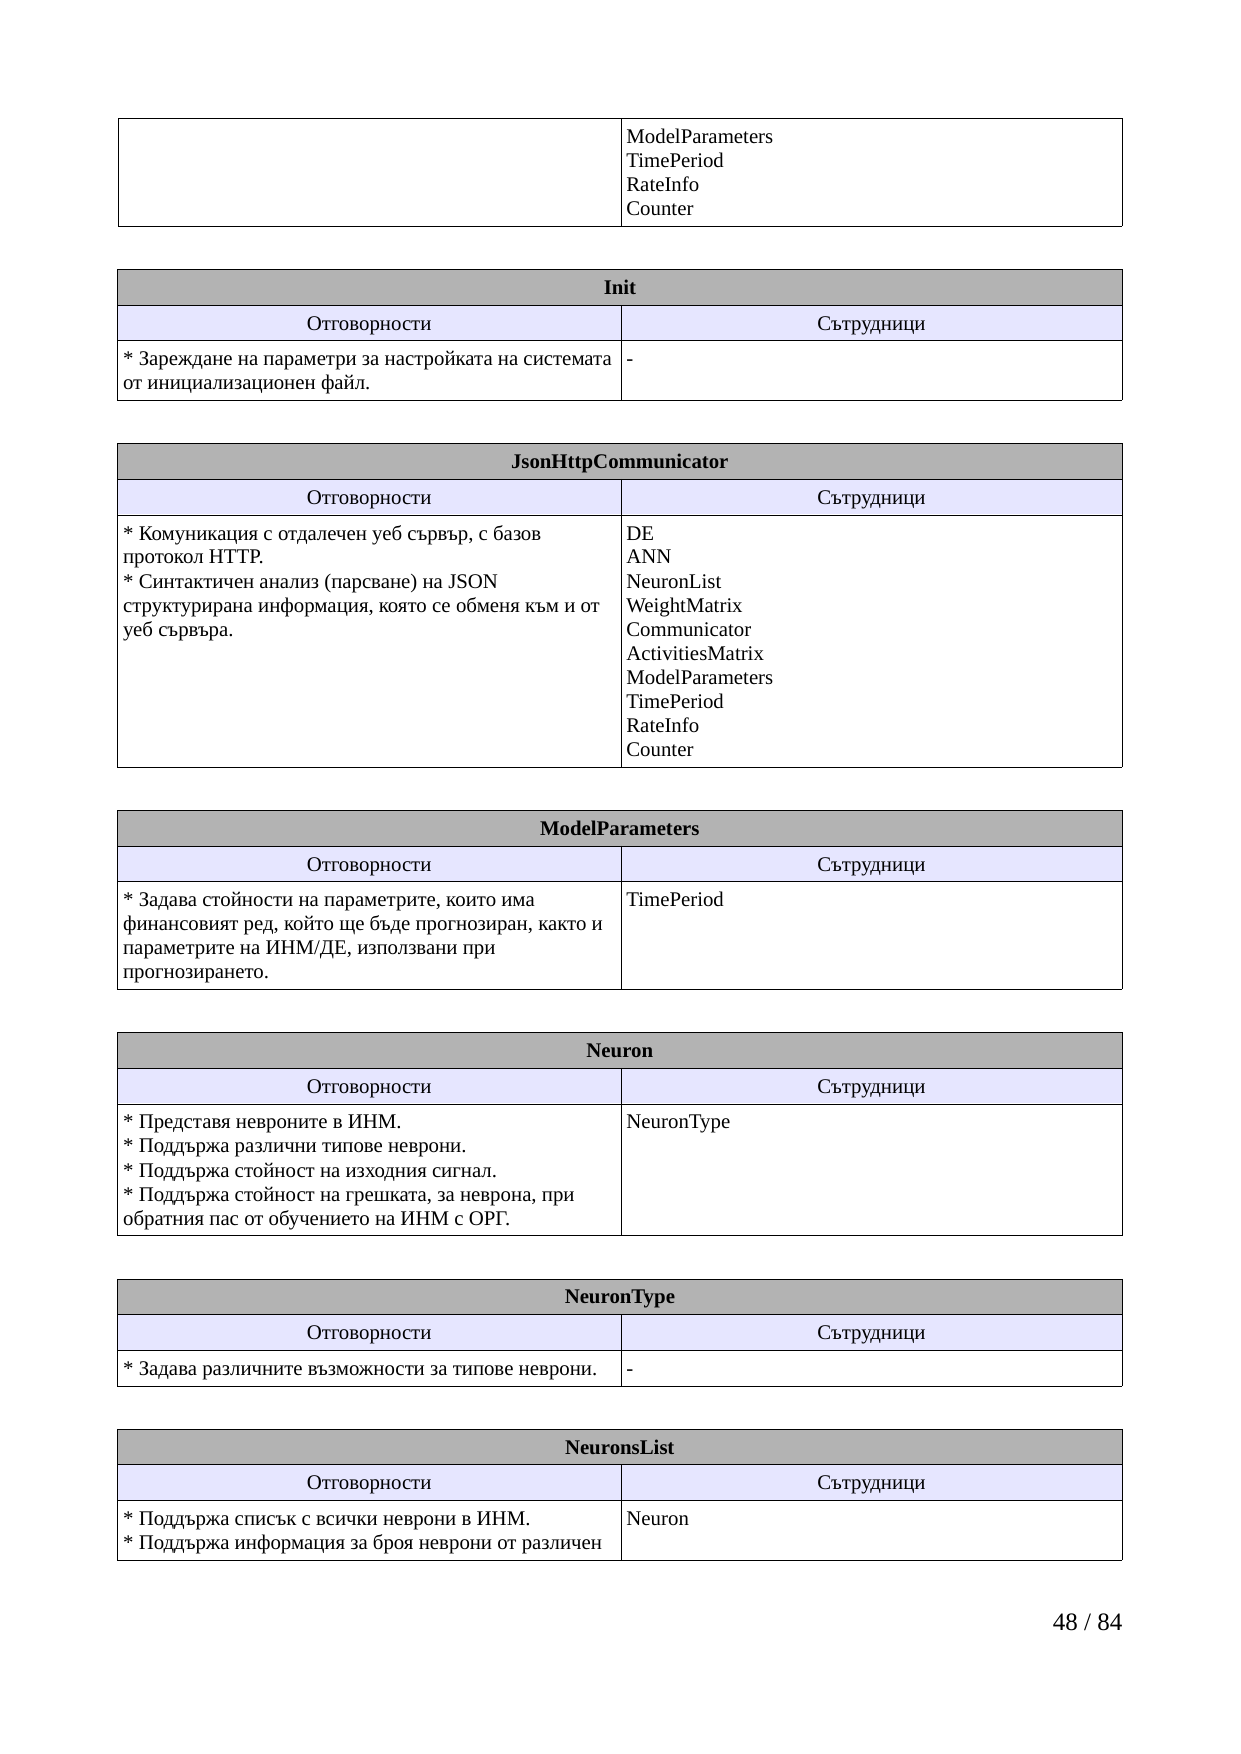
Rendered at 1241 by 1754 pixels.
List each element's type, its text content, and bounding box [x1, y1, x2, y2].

table_header Init [118, 270, 1122, 305]
table_cell * Представя невроните в ИНМ. * Поддържа различни типове неврони. * Поддържа стойност на изходния сигнал. * Поддържа стойност на грешката, за неврона, при обратния пас от обучението на ИНМ с ОРГ. [118, 1105, 621, 1235]
table_header JsonHttpCommunicator [118, 444, 1122, 479]
table_cell NeuronType [622, 1105, 1122, 1235]
table_header Neuron [118, 1033, 1122, 1068]
table_cell Отговорности [118, 1069, 621, 1103]
table_cell Отговорности [118, 847, 621, 881]
table_cell * Задава стойности на параметрите, които има финансовият ред, който ще бъде прогнозиран, както и параметрите на ИНМ/ДЕ, използвани при прогнозирането. [118, 882, 621, 989]
table_cell Отговорности [118, 1465, 621, 1500]
table_cell Neuron [622, 1501, 1122, 1560]
table_header ModelParameters [118, 811, 1122, 846]
table_cell Отговорности [118, 1315, 621, 1350]
table_cell Сътрудници [622, 1069, 1122, 1103]
table_cell - [622, 1351, 1122, 1386]
table_cell * Комуникация с отдалечен уеб сървър, с базов протокол HTTP. * Синтактичен анализ (парсване) на JSON структурирана информация, която се обменя към и от уеб сървъра. [118, 516, 621, 767]
table_cell * Зареждане на параметри за настройката на системата от инициализационен файл. [118, 341, 621, 400]
table_cell Отговорности [118, 480, 621, 514]
table_cell [119, 119, 621, 226]
table_cell Сътрудници [622, 480, 1122, 514]
table_cell - [622, 341, 1122, 400]
table_cell Сътрудници [622, 847, 1122, 881]
table_cell TimePeriod [622, 882, 1122, 989]
table_cell ModelParameters TimePeriod RateInfo Counter [622, 119, 1122, 226]
table_header NeuronsList [118, 1430, 1122, 1464]
table_cell * Задава различните възможности за типове неврони. [118, 1351, 621, 1386]
table_cell Сътрудници [622, 1315, 1122, 1350]
table_cell Отговорности [118, 306, 621, 340]
table_header NeuronType [118, 1280, 1122, 1314]
table_cell DE ANN NeuronList WeightMatrix Communicator ActivitiesMatrix ModelParameters TimePeriod RateInfo Counter [622, 516, 1122, 767]
table_cell Сътрудници [622, 306, 1122, 340]
table_cell * Поддържа списък с всички неврони в ИНМ. * Поддържа информация за броя неврони от различен [118, 1501, 621, 1560]
table_cell Сътрудници [622, 1465, 1122, 1500]
